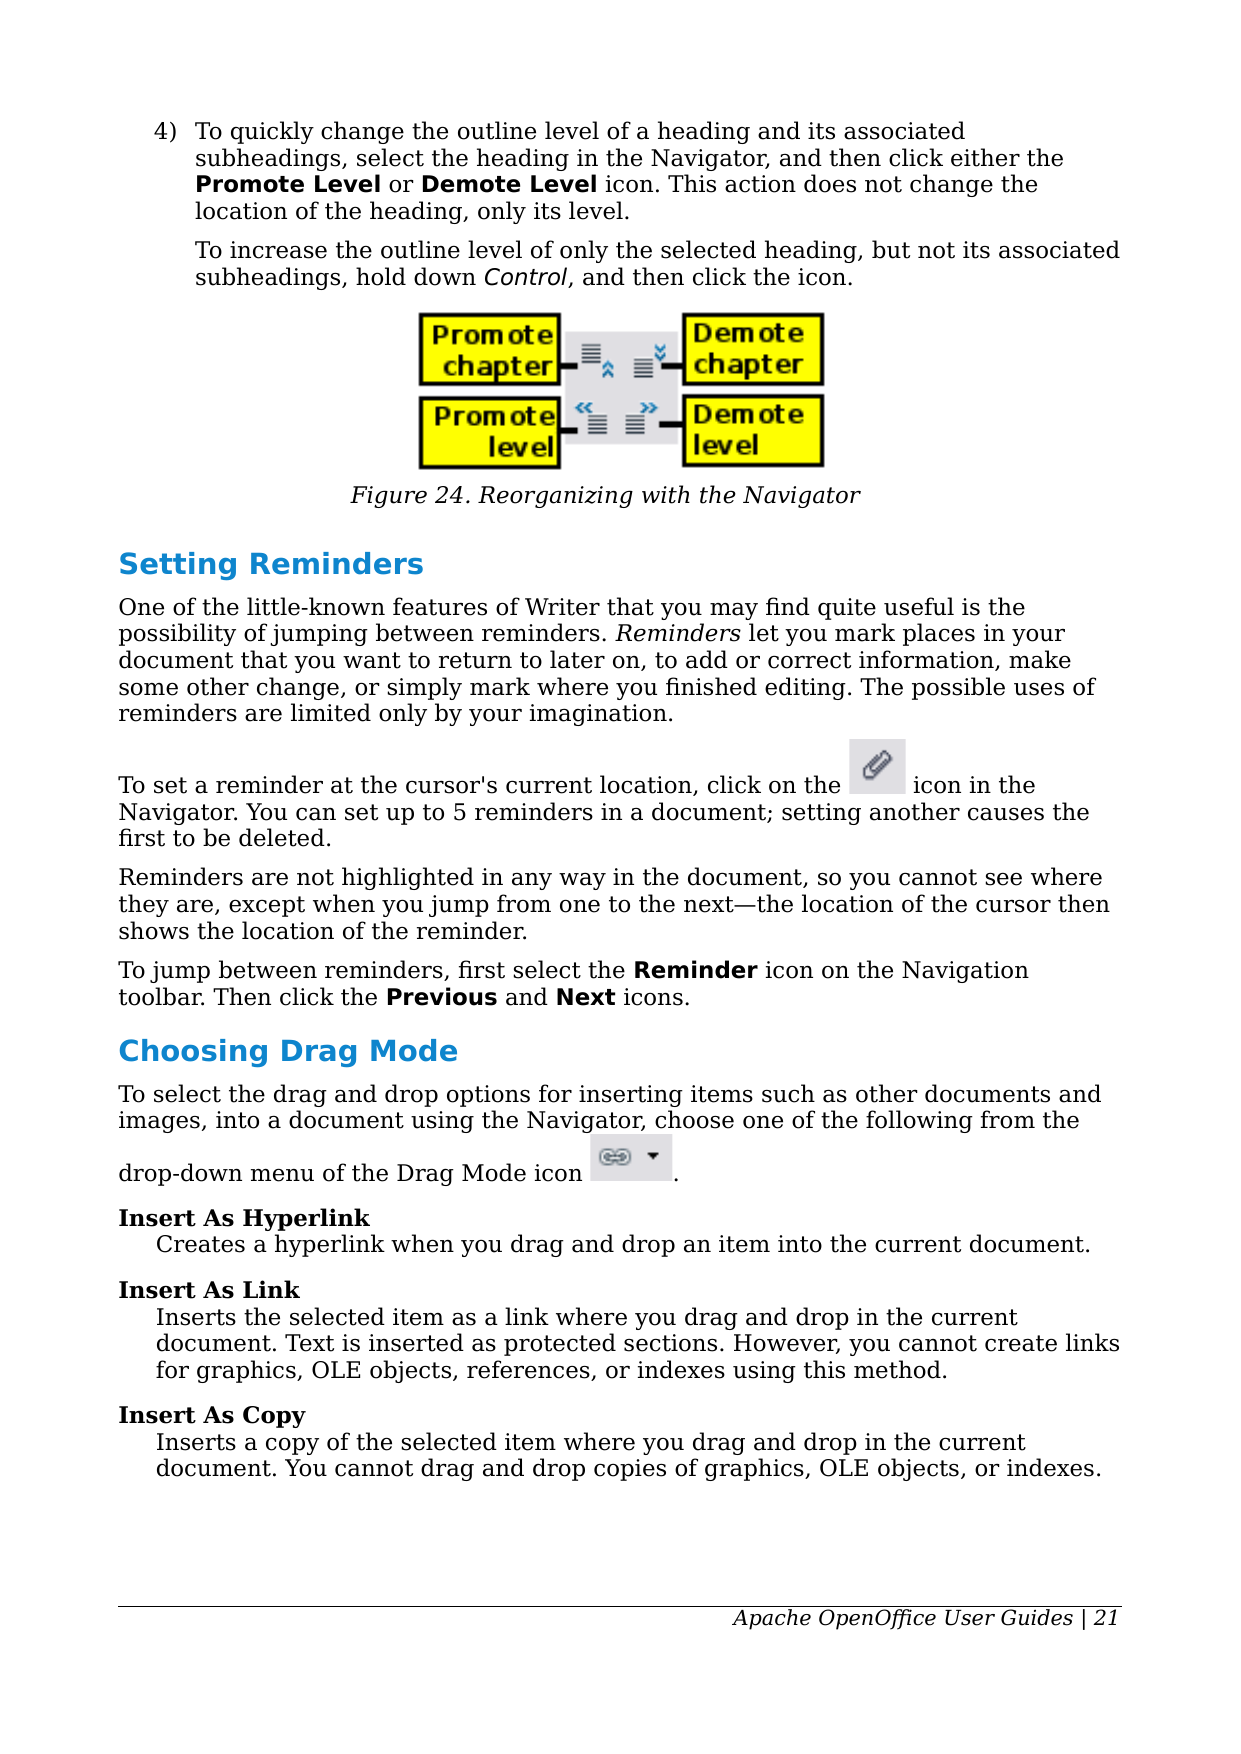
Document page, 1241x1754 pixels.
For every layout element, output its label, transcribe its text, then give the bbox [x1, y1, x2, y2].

text To set a reminder at the cursor's current location, click on the icon in the Navigator. You can set up to 5 reminders in a document; setting another causes the first to be deleted. [118, 739, 1122, 852]
subtitle Choosing Drag Mode [118, 1034, 1122, 1068]
text To select the drag and drop options for inserting items such as other documents and images, into a document using the Navigator, choose one of the following from the drop-down menu of the Drag Mode icon . [118, 1081, 1122, 1186]
picture [409, 303, 831, 476]
text Insert As Hyperlink [118, 1205, 1122, 1232]
picture [849, 739, 906, 794]
text Insert As Link [118, 1277, 1122, 1304]
list To increase the outline level of only the selected heading, but not its associated subheadings, hold down Control, and then click the icon. [195, 237, 1122, 291]
picture [590, 1134, 673, 1181]
text Insert As Copy [118, 1402, 1122, 1429]
text Reminders are not highlighted in any way in the document, so you cannot see where they are, except when you jump from one to the next—the location of the cursor then shows the location of the reminder. [118, 864, 1122, 944]
text Inserts a copy of the selected item where you drag and drop in the current document. You cannot drag and drop copies of graphics, OLE objects, or indexes. [156, 1429, 1122, 1482]
text One of the little-known features of Writer that you may find quite useful is the possibility of jumping between reminders. Reminders let you mark places in your document that you want to return to later on, to add or correct information, make some other change, or simply mark where you finished editing. The possible uses of reminders are limited only by your imagination. [118, 594, 1122, 727]
text Figure 24. Reorganizing with the Navigator [351, 482, 890, 509]
text Creates a hyperlink when you drag and drop an item into the current document. [156, 1232, 1122, 1258]
list To quickly change the outline level of a heading and its associated subheadings, select the heading in the Navigator, and then click either the Promote Level or Demote Level icon. This action does not change the location of the heading, only its level. [177, 118, 1122, 225]
subtitle Setting Reminders [118, 547, 1122, 581]
text Inserts the selected item as a link where you drag and drop in the current document. Text is inserted as protected sections. However, you cannot create links for graphics, OLE objects, references, or indexes using this method. [156, 1304, 1122, 1384]
text To jump between reminders, first select the Reminder icon on the Navigation toolbar. Then click the Previous and Next icons. [118, 957, 1122, 1010]
